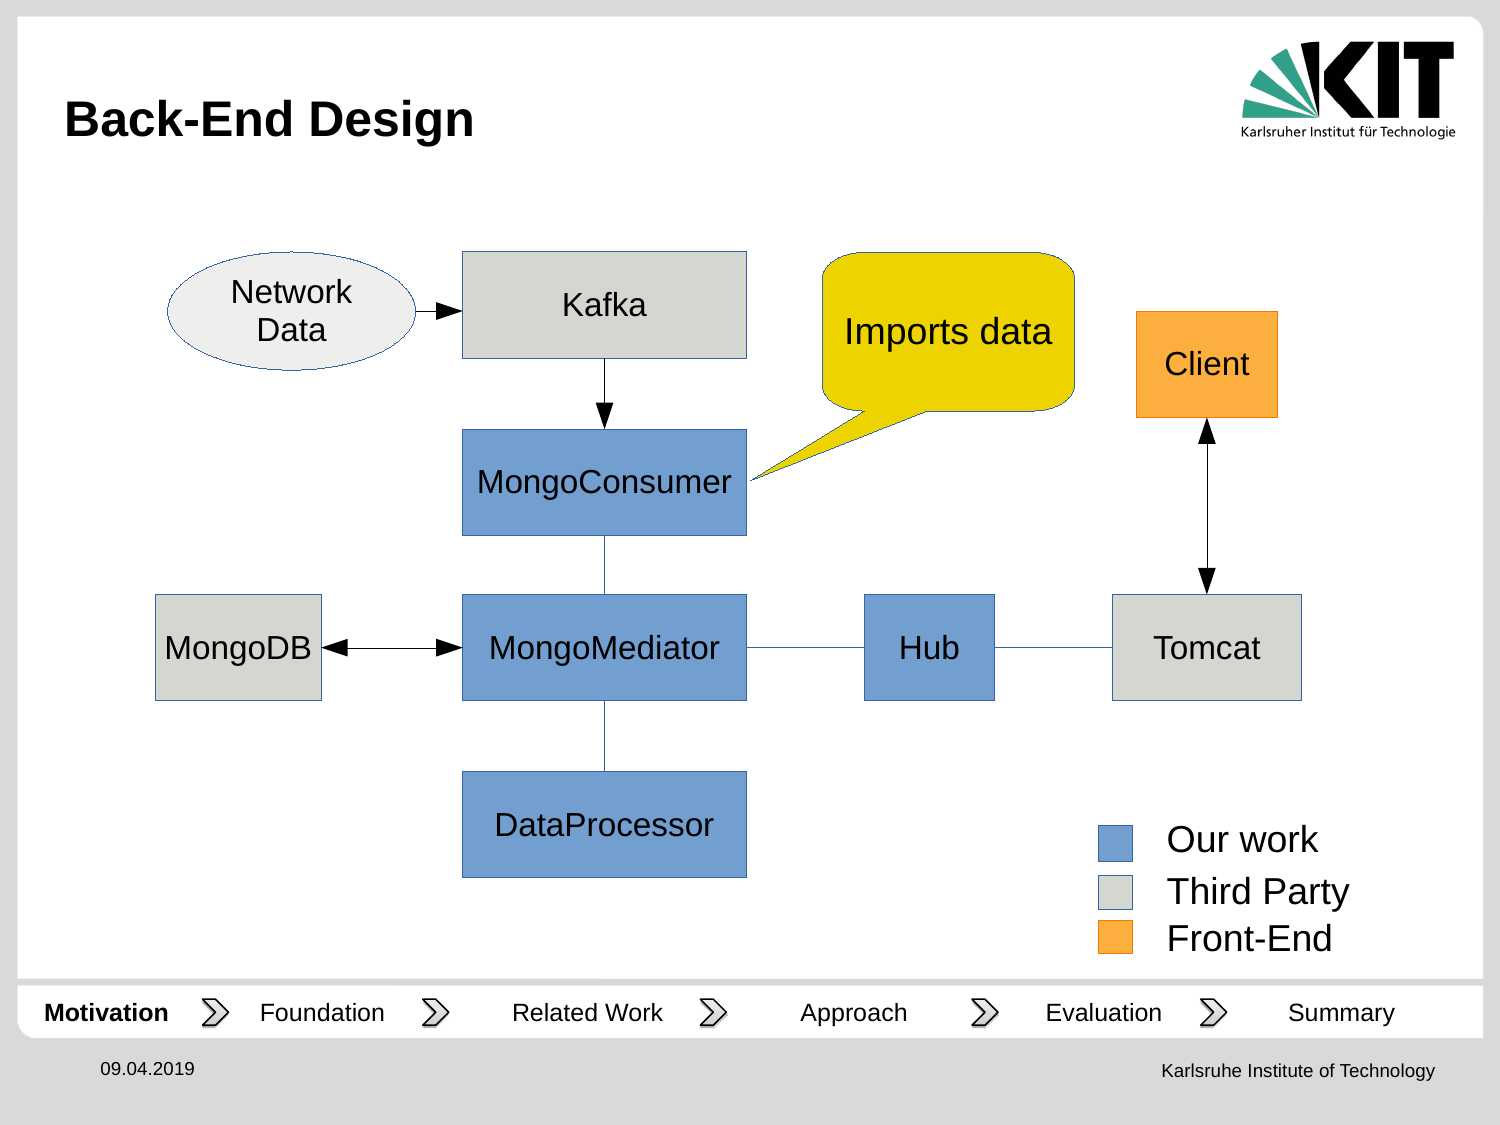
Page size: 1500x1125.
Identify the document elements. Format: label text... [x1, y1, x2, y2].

picture [0, 0, 1500, 1125]
text_box [1098, 825, 1133, 862]
text_box [1098, 920, 1133, 954]
text_box Front-End [1151, 910, 1349, 967]
title Back-End Design [64, 54, 1198, 147]
text_box [971, 999, 998, 1026]
text_box MongoConsumer [462, 429, 747, 536]
text_box Hub [864, 594, 995, 701]
text_box Imports data [750, 252, 1075, 481]
text_box Summary [1273, 989, 1483, 1035]
text_box Our work [1151, 810, 1334, 863]
text_box Related Work [497, 989, 679, 1035]
text_box [202, 999, 229, 1026]
text_box Approach [785, 989, 923, 1035]
slide_number 09.04.2019 [100, 1057, 272, 1117]
text_box MongoMediator [462, 594, 747, 701]
text_box Tomcat [1112, 594, 1302, 701]
text_box Evaluation [1030, 989, 1178, 1035]
text_box DataProcessor [462, 771, 747, 878]
text_box MongoDB [155, 594, 322, 701]
text_box Motivation [29, 989, 187, 1035]
text_box Network Data [167, 251, 416, 371]
text_box [1200, 999, 1227, 1026]
text_box [700, 999, 727, 1026]
text_box Client [1136, 311, 1278, 418]
text_box [422, 999, 449, 1026]
text_box [1098, 875, 1133, 910]
text_box Foundation [244, 989, 401, 1035]
text_box Third Party [1151, 863, 1365, 920]
text_box Kafka [462, 251, 747, 359]
